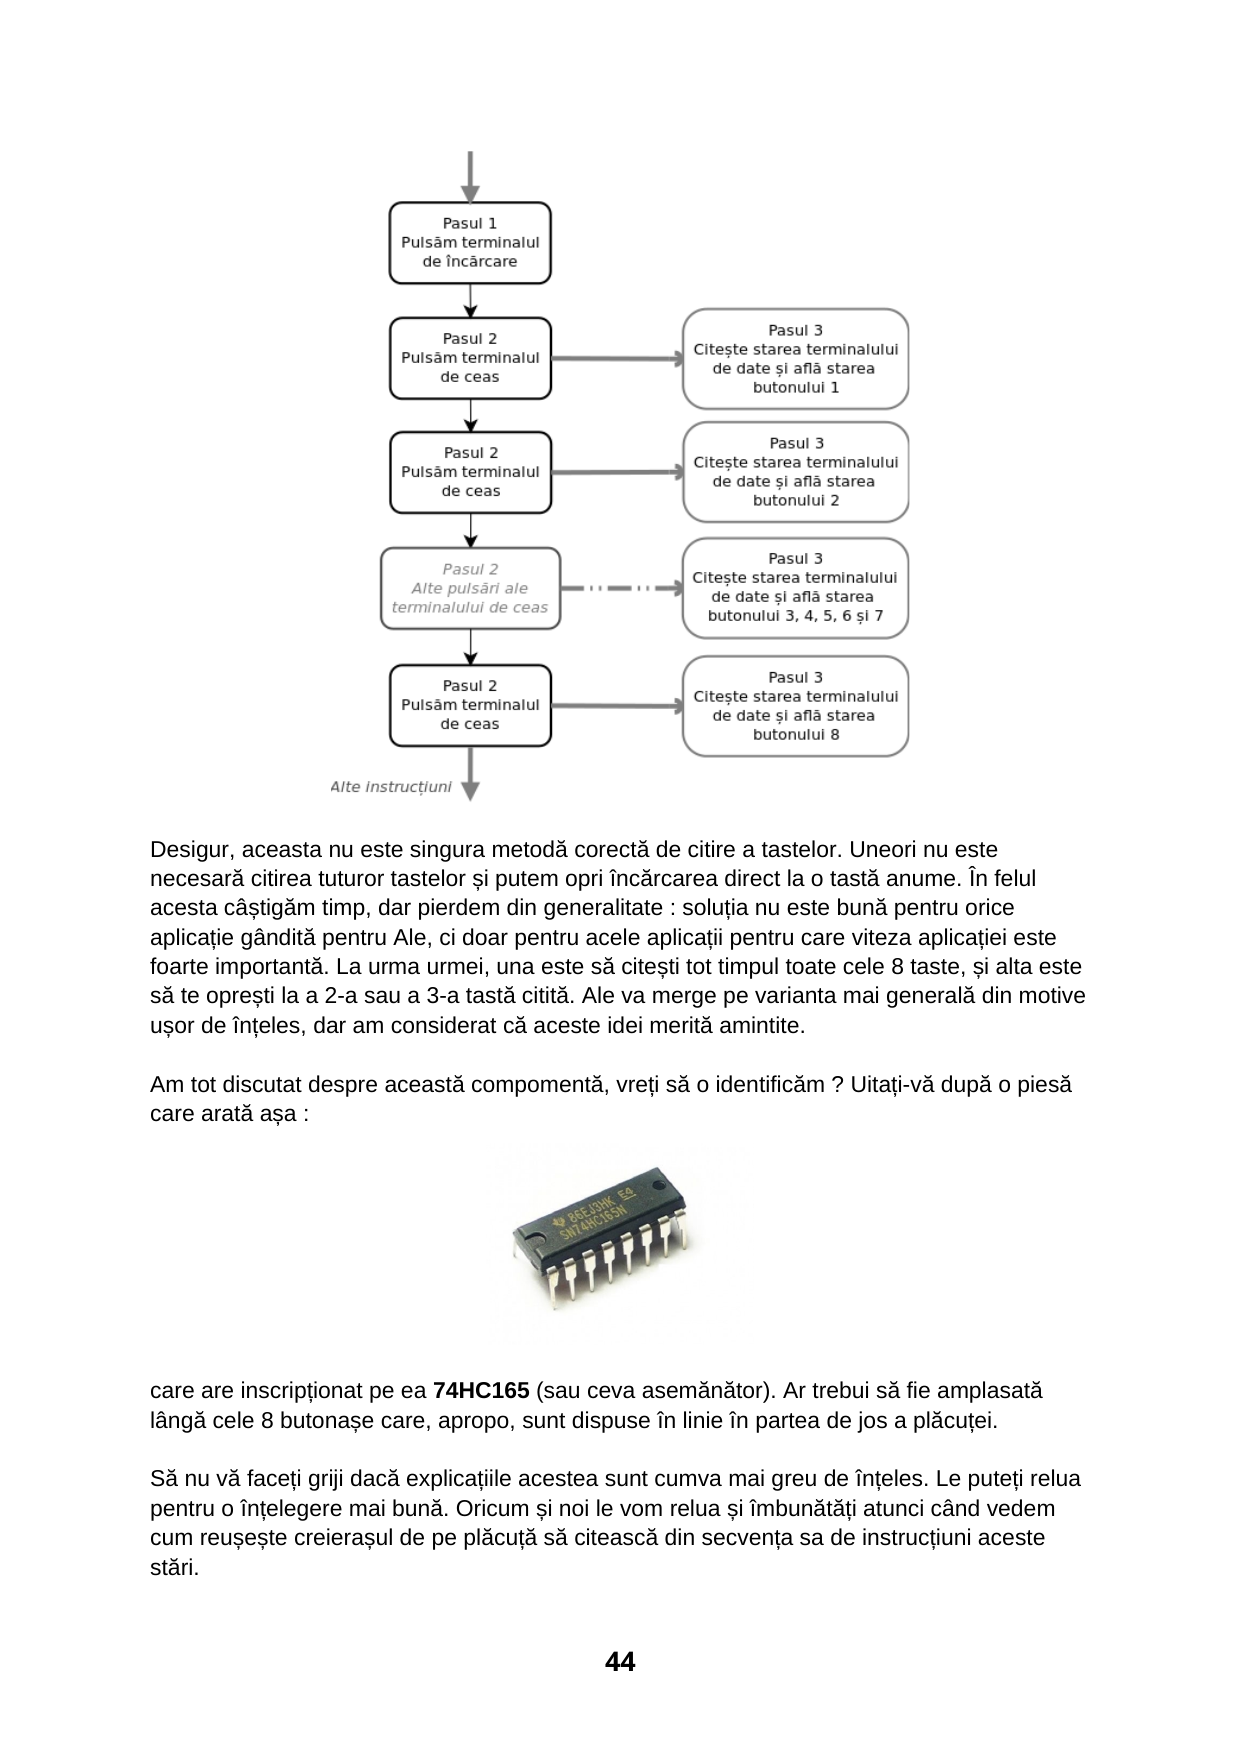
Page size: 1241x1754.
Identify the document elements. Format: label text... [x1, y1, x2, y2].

text Să nu vă faceți griji dacă explicațiile acestea sunt cumva mai greu de înțeles. Le puteți relua pentru o înțelegere mai bună. Oricum și noi le vom relua și îmbunătăți atunci când vedem cum reușește creierașul de pe plăcuță să citească din secvența sa de instrucțiuni aceste stări. [150, 1466, 1091, 1580]
picture [486, 1143, 755, 1345]
text Am tot discutat despre această compomentă, vreți să o identificăm ? Uitați-vă după o piesă care arată așa : [150, 1071, 1091, 1126]
text Desigur, aceasta nu este singura metodă corectă de citire a tastelor. Uneori nu este necesară citirea tuturor tastelor și putem opri încărcarea direct la o tastă anume. În felul acesta câștigăm timp, dar pierdem din generalitate : soluția nu este bună pentru orice aplicație gândită pentru Ale, ci doar pentru acele aplicații pentru care viteza aplicației este foarte importantă. La urma urmei, una este să citești tot timpul toate cele 8 taste, și alta este să te oprești la a 2-a sau a 3-a tastă citită. Ale va merge pe varianta mai generală din motive ușor de înțeles, dar am considerat că aceste idei merită amintite. [150, 836, 1091, 1038]
text care are inscripționat pe ea 74HC165 (sau ceva asemănător). Ar trebui să fie amplasată lângă cele 8 butonașe care, apropo, sunt dispuse în linie în partea de jos a plăcuței. [150, 1378, 1091, 1433]
picture [331, 150, 910, 804]
